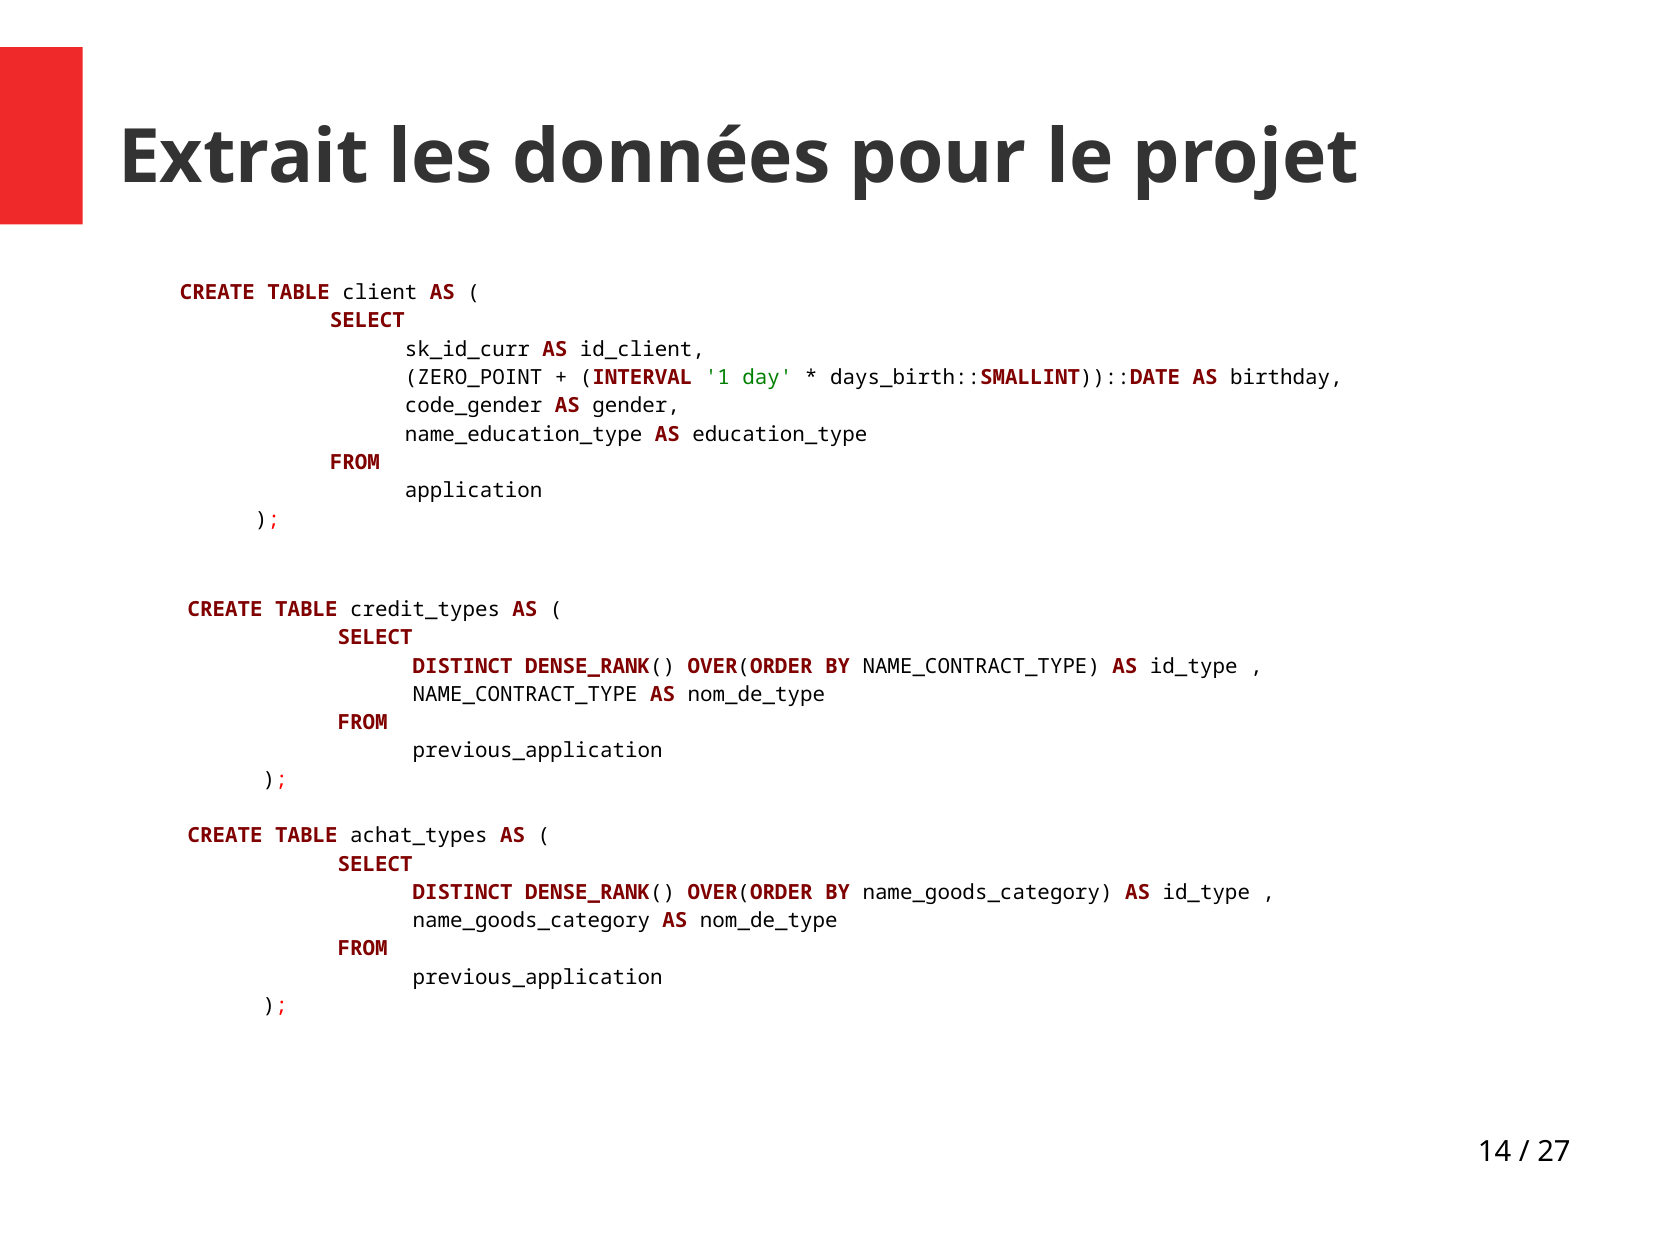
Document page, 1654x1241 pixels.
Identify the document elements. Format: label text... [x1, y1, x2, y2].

text_box CREATE TABLE client AS ( SELECT sk_id_curr AS id_client, (ZERO_POINT + (INTERVAL '1 day' * days_birth::SMALLINT))::DATE AS birthday, code_gender AS gender, name_education_type AS education_type FROM application ); [90, 270, 1358, 504]
title Extrait les données pour le projet [118, 49, 1571, 257]
text_box CREATE TABLE credit_types AS ( SELECT DISTINCT DENSE_RANK() OVER(ORDER BY NAME_CONTRACT_TYPE) AS id_type , NAME_CONTRACT_TYPE AS nom_de_type FROM previous_application ); CREATE TABLE achat_types AS ( SELECT DISTINCT DENSE_RANK() OVER(ORDER BY name_goods_category) AS id_type , name_goods_category AS nom_de_type FROM previous_application ); [97, 586, 1291, 991]
